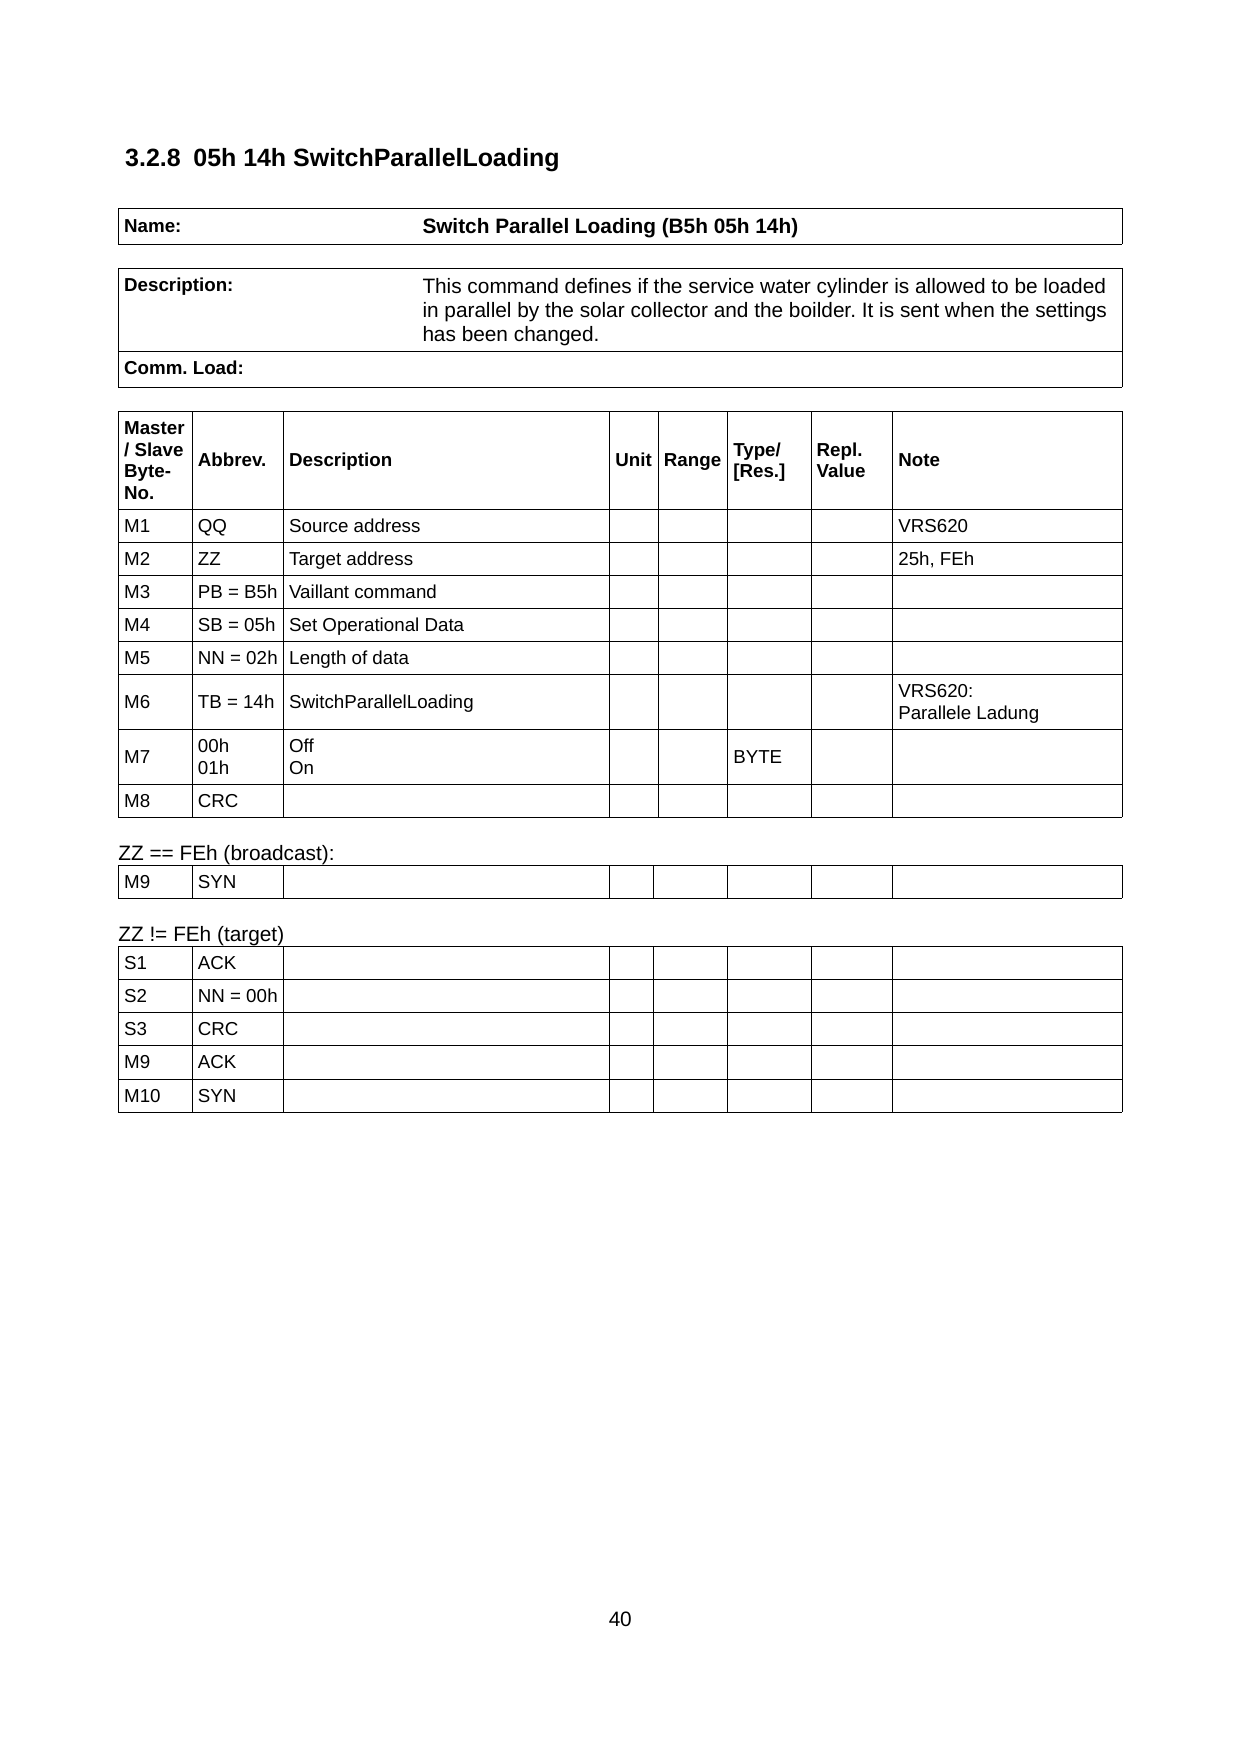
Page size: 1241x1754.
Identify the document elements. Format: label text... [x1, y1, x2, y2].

table_cell [659, 675, 727, 729]
table_header Name: [119, 209, 416, 244]
table_cell [812, 576, 892, 608]
table_header [728, 866, 811, 898]
table_header [812, 866, 892, 898]
table_cell CRC [193, 1013, 283, 1045]
table_cell 00h 01h [193, 730, 283, 784]
table_cell [812, 510, 892, 542]
table_cell [416, 352, 1122, 387]
table_cell M7 [119, 730, 192, 784]
table_cell Length of data [284, 642, 609, 674]
table_cell [284, 980, 609, 1012]
table_cell [654, 1013, 727, 1045]
table_cell M4 [119, 609, 192, 641]
table_cell [893, 642, 1122, 674]
table_cell NN = 02h [193, 642, 283, 674]
table_cell [728, 675, 811, 729]
table_cell [812, 980, 892, 1012]
table_cell NN = 00h [193, 980, 283, 1012]
table_cell [610, 609, 658, 641]
text ZZ == FEh (broadcast): [118, 841, 1122, 865]
table_cell [728, 1013, 811, 1045]
table_cell SYN [193, 1080, 283, 1112]
table_header ACK [193, 947, 283, 979]
table_cell Target address [284, 543, 609, 575]
table_cell [659, 576, 727, 608]
table_cell [893, 576, 1122, 608]
table_cell [610, 730, 658, 784]
table_cell BYTE [728, 730, 811, 784]
table_header [284, 866, 609, 898]
table_header [610, 947, 653, 979]
table_cell TB = 14h [193, 675, 283, 729]
table_cell [654, 1080, 727, 1112]
table_cell M1 [119, 510, 192, 542]
table_cell Off On [284, 730, 609, 784]
table_cell [812, 730, 892, 784]
table_cell [728, 1080, 811, 1112]
table_cell [812, 642, 892, 674]
table_cell [610, 576, 658, 608]
table_cell VRS620: Parallele Ladung [893, 675, 1122, 729]
table_cell [284, 785, 609, 817]
table_cell [659, 785, 727, 817]
table_cell VRS620 [893, 510, 1122, 542]
table_cell [728, 980, 811, 1012]
table_cell 25h, FEh [893, 543, 1122, 575]
table_cell PB = B5h [193, 576, 283, 608]
table_header Description [284, 412, 609, 509]
table_cell [812, 543, 892, 575]
table_header SYN [193, 866, 283, 898]
table_cell [610, 1046, 653, 1078]
table_cell [812, 675, 892, 729]
table_cell [728, 510, 811, 542]
table_cell M9 [119, 1046, 192, 1078]
table_header Unit [610, 412, 658, 509]
table_cell [893, 1013, 1122, 1045]
table_header [728, 947, 811, 979]
table_cell Source address [284, 510, 609, 542]
table_header [812, 947, 892, 979]
table_cell Comm. Load: [119, 352, 416, 387]
table_header Range [659, 412, 727, 509]
text ZZ != FEh (target) [118, 922, 1122, 946]
table_cell [728, 785, 811, 817]
table_header Type/ [Res.] [728, 412, 811, 509]
table_cell [812, 1046, 892, 1078]
table_cell M3 [119, 576, 192, 608]
table_header [284, 947, 609, 979]
table_cell Set Operational Data [284, 609, 609, 641]
table_cell [659, 543, 727, 575]
table_cell [659, 642, 727, 674]
table_cell [654, 980, 727, 1012]
table_cell [659, 510, 727, 542]
table_cell M10 [119, 1080, 192, 1112]
table_cell [284, 1013, 609, 1045]
table_cell [610, 785, 658, 817]
table_cell [610, 980, 653, 1012]
table_cell SB = 05h [193, 609, 283, 641]
table_cell [893, 1080, 1122, 1112]
table_cell M6 [119, 675, 192, 729]
table_header Master/ Slave Byte-No. [119, 412, 192, 509]
table_cell [610, 642, 658, 674]
table_header Switch Parallel Loading (B5h 05h 14h) [416, 209, 1122, 244]
table_cell [610, 1080, 653, 1112]
table_cell [610, 543, 658, 575]
table_cell CRC [193, 785, 283, 817]
table_cell ZZ [193, 543, 283, 575]
table_cell [610, 675, 658, 729]
table_cell [284, 1080, 609, 1112]
table_cell [812, 609, 892, 641]
table_cell [893, 609, 1122, 641]
table_header [610, 866, 653, 898]
table_header Note [893, 412, 1122, 509]
table_cell [893, 730, 1122, 784]
subtitle 05h 14h SwitchParallelLoading [118, 143, 1122, 172]
table_cell [728, 543, 811, 575]
table_cell ACK [193, 1046, 283, 1078]
table_cell Vaillant command [284, 576, 609, 608]
table_cell [654, 1046, 727, 1078]
table_header Repl. Value [812, 412, 892, 509]
table_cell [659, 609, 727, 641]
table_header [654, 947, 727, 979]
table_cell [893, 785, 1122, 817]
table_cell [728, 576, 811, 608]
table_cell M2 [119, 543, 192, 575]
table_cell [659, 730, 727, 784]
table_cell [812, 1080, 892, 1112]
table_header Description: [119, 269, 416, 351]
table_header [893, 947, 1122, 979]
table_header S1 [119, 947, 192, 979]
table_cell [728, 1046, 811, 1078]
table_cell SwitchParallelLoading [284, 675, 609, 729]
table_cell [728, 609, 811, 641]
table_cell [812, 785, 892, 817]
table_cell [812, 1013, 892, 1045]
table_header M9 [119, 866, 192, 898]
table_cell [610, 510, 658, 542]
table_header [654, 866, 727, 898]
table_cell [728, 642, 811, 674]
table_cell S2 [119, 980, 192, 1012]
table_cell [284, 1046, 609, 1078]
table_cell S3 [119, 1013, 192, 1045]
table_cell M5 [119, 642, 192, 674]
table_cell QQ [193, 510, 283, 542]
table_cell M8 [119, 785, 192, 817]
table_header Abbrev. [193, 412, 283, 509]
table_header This command defines if the service water cylinder is allowed to be loaded in parallel by the solar collector and the boilder. It is sent when the settings has been changed. [416, 269, 1122, 351]
table_cell [893, 980, 1122, 1012]
table_cell [610, 1013, 653, 1045]
table_cell [893, 1046, 1122, 1078]
table_header [893, 866, 1122, 898]
